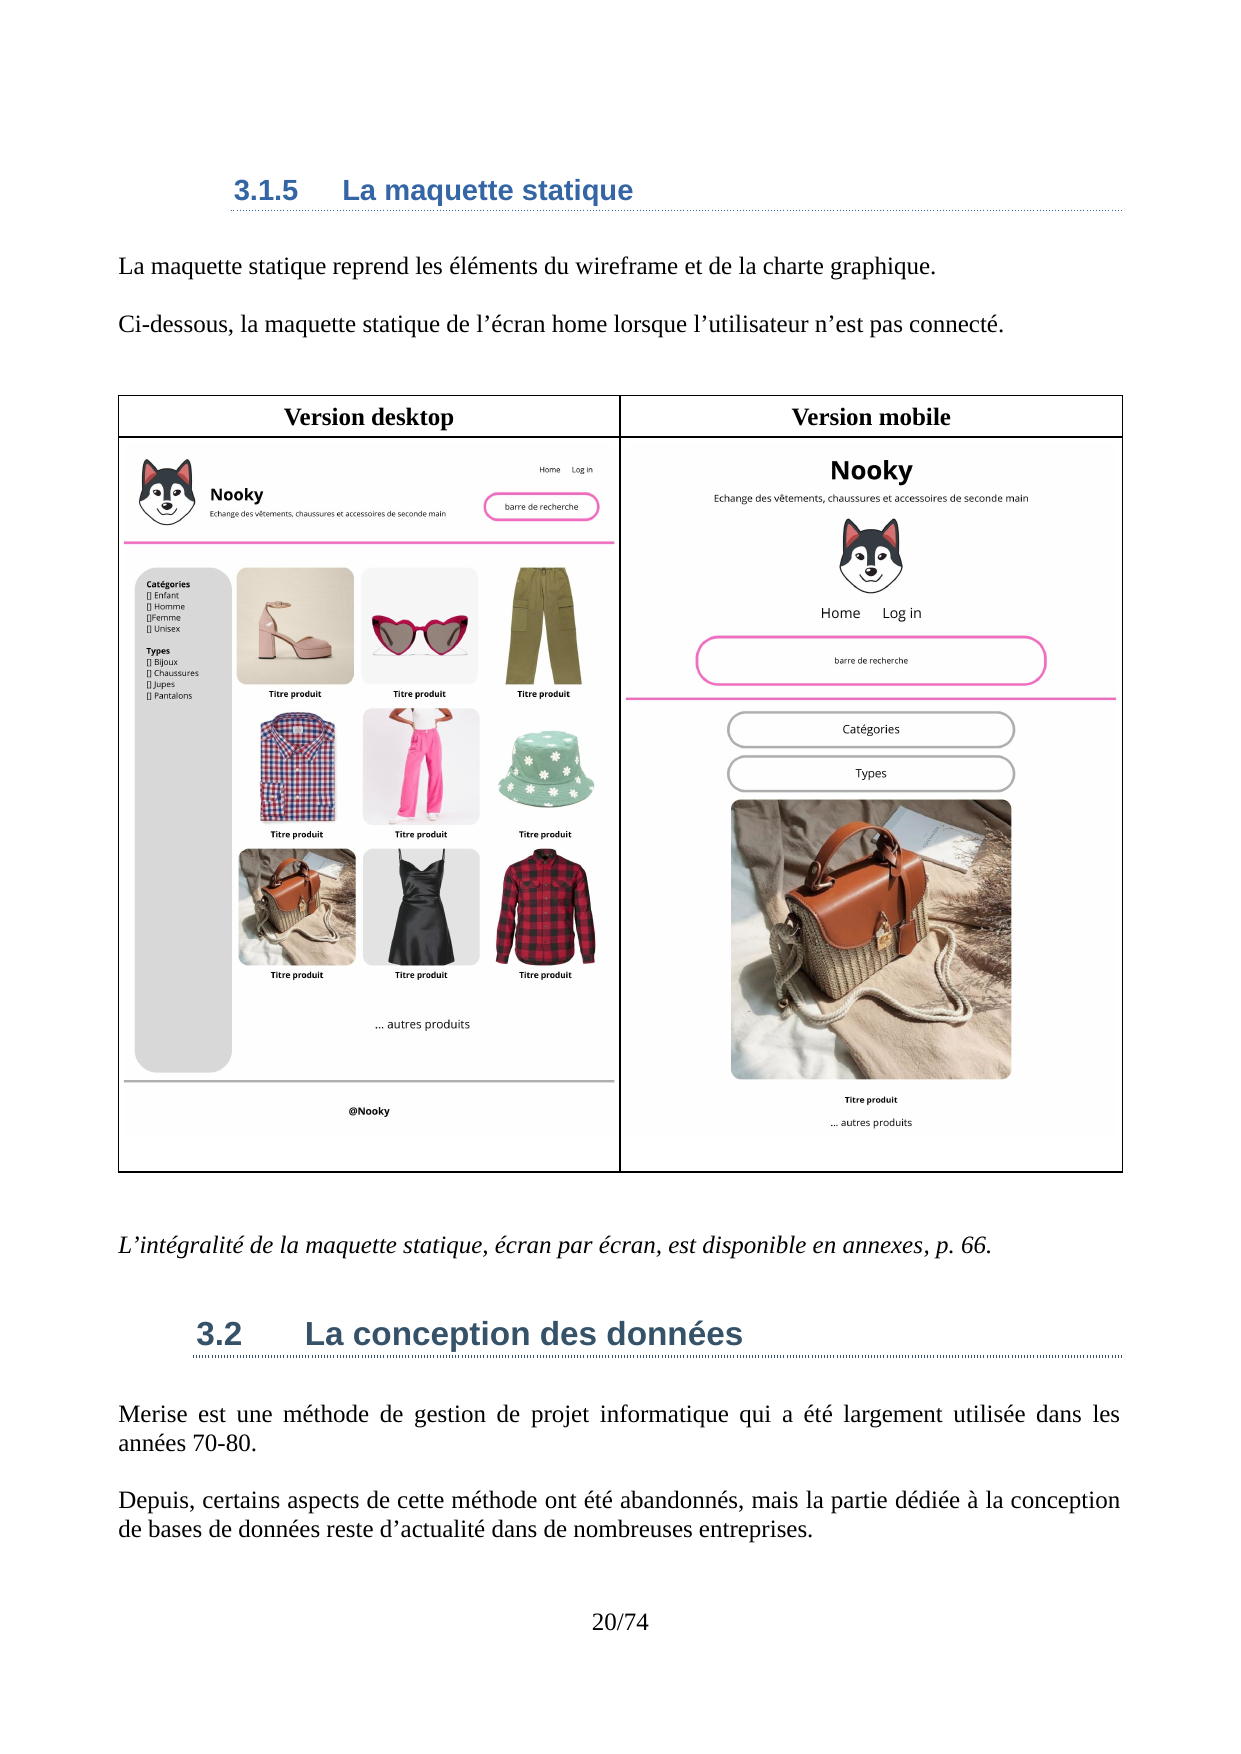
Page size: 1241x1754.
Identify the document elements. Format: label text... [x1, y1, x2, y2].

table_cell [119, 438, 619, 1171]
text L’intégralité de la maquette statique, écran par écran, est disponible en annexes, p. 66. [118, 1230, 1122, 1259]
table_header Version mobile [621, 396, 1122, 436]
subtitle La maquette statique [231, 171, 1122, 211]
table_cell [621, 438, 1122, 1171]
picture [625, 443, 1117, 1137]
text La maquette statique reprend les éléments du wireframe et de la charte graphique. Ci-dessous, la maquette statique de l’écran home lorsque l’utilisateur n’est pas connecté. [118, 251, 1122, 338]
table_header Version desktop [119, 396, 619, 436]
text Merise est une méthode de gestion de projet informatique qui a été largement utilisée dans les années 70-80. [118, 1399, 1122, 1457]
picture [123, 443, 615, 1137]
subtitle La conception des données [193, 1311, 1122, 1358]
text Depuis, certains aspects de cette méthode ont été abandonnés, mais la partie dédiée à la conception de bases de données reste d’actualité dans de nombreuses entreprises. [118, 1485, 1122, 1543]
